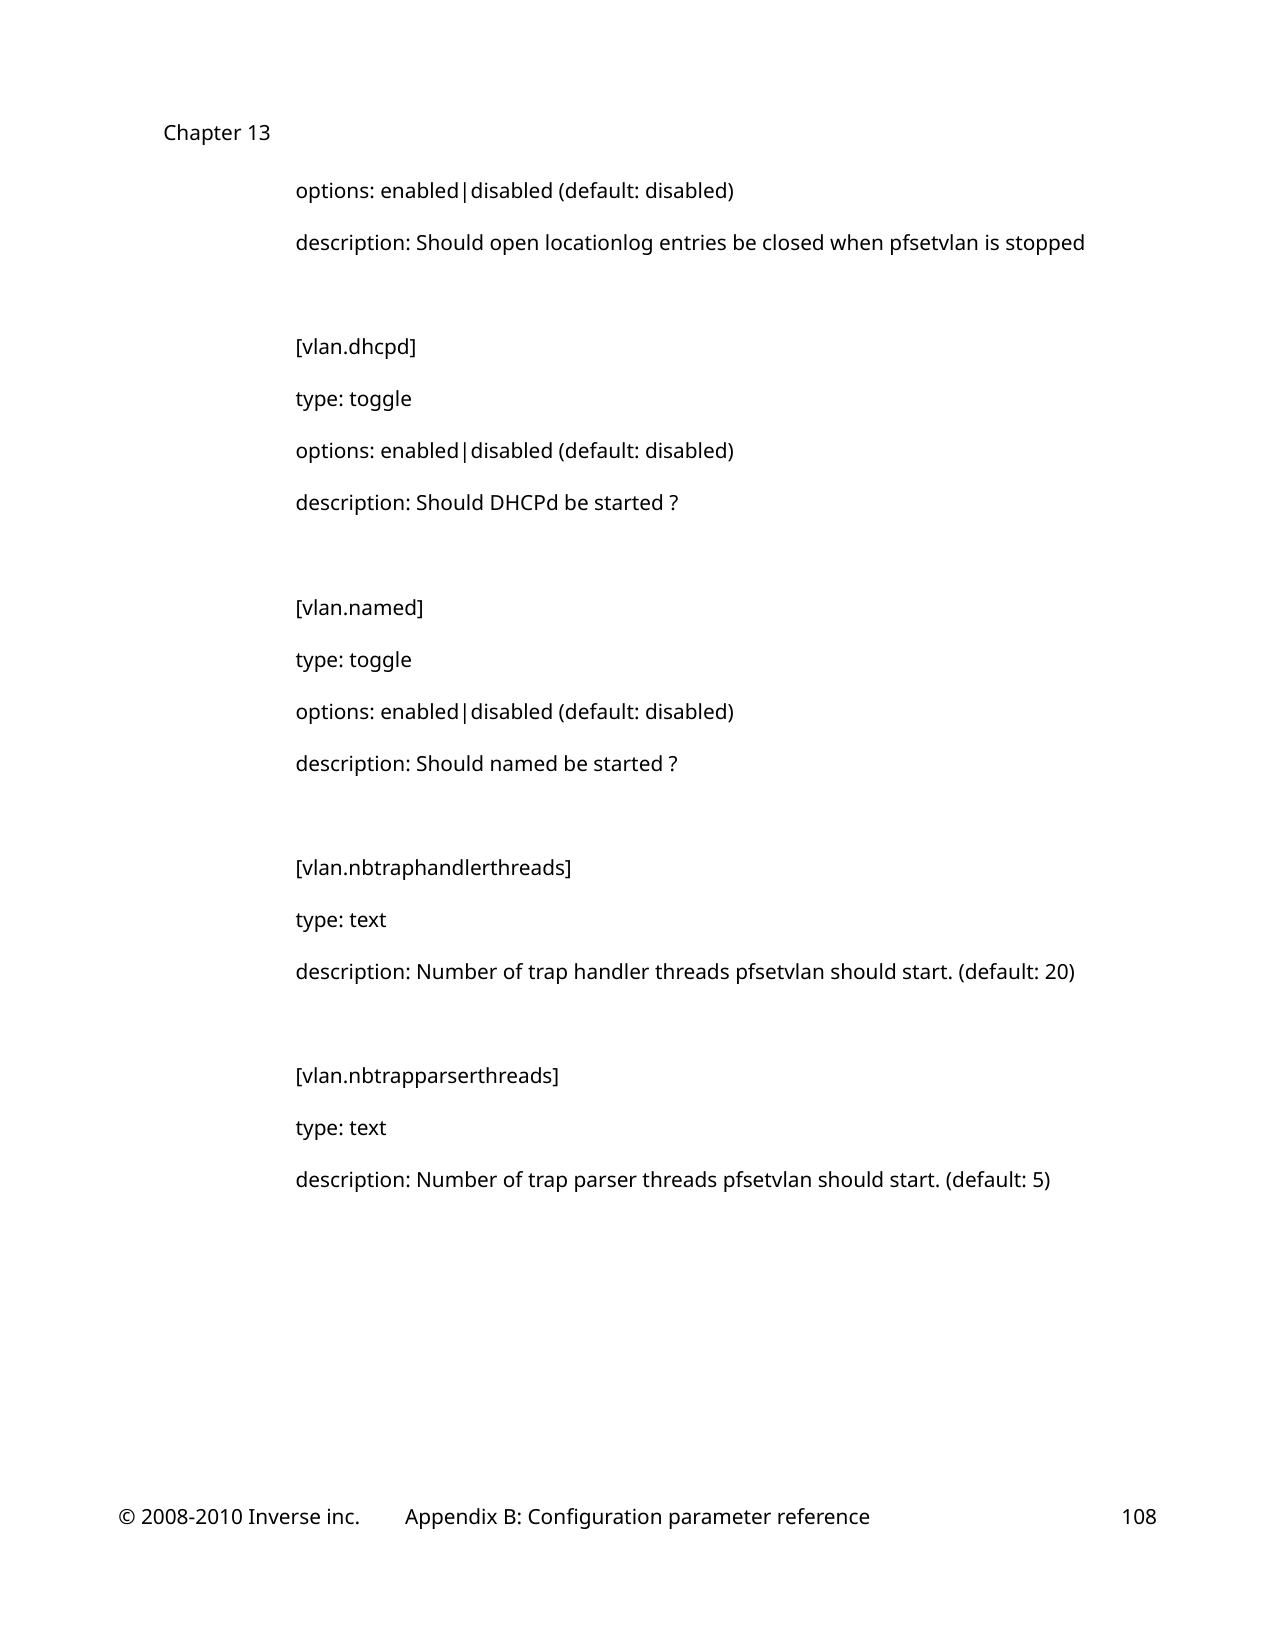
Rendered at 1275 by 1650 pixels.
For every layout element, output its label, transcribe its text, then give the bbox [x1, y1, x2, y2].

text type: toggle [295, 384, 1157, 413]
text description: Number of trap parser threads pfsetvlan should start. (default: 5) [295, 1166, 1157, 1194]
text description: Number of trap handler threads pfsetvlan should start. (default: 20) [295, 957, 1157, 986]
text [vlan.dhcpd] [295, 332, 1157, 361]
text type: text [295, 1113, 1157, 1142]
text description: Should named be started ? [295, 749, 1157, 777]
text [vlan.named] [295, 593, 1157, 621]
text description: Should open locationlog entries be closed when pfsetvlan is stopped [295, 228, 1157, 257]
text [vlan.nbtrapparserthreads] [295, 1061, 1157, 1090]
text type: text [295, 905, 1157, 934]
text options: enabled|disabled (default: disabled) [295, 176, 1157, 204]
text type: toggle [295, 645, 1157, 673]
text options: enabled|disabled (default: disabled) [295, 436, 1157, 465]
text options: enabled|disabled (default: disabled) [295, 697, 1157, 725]
text [vlan.nbtraphandlerthreads] [295, 853, 1157, 882]
text description: Should DHCPd be started ? [295, 488, 1157, 517]
